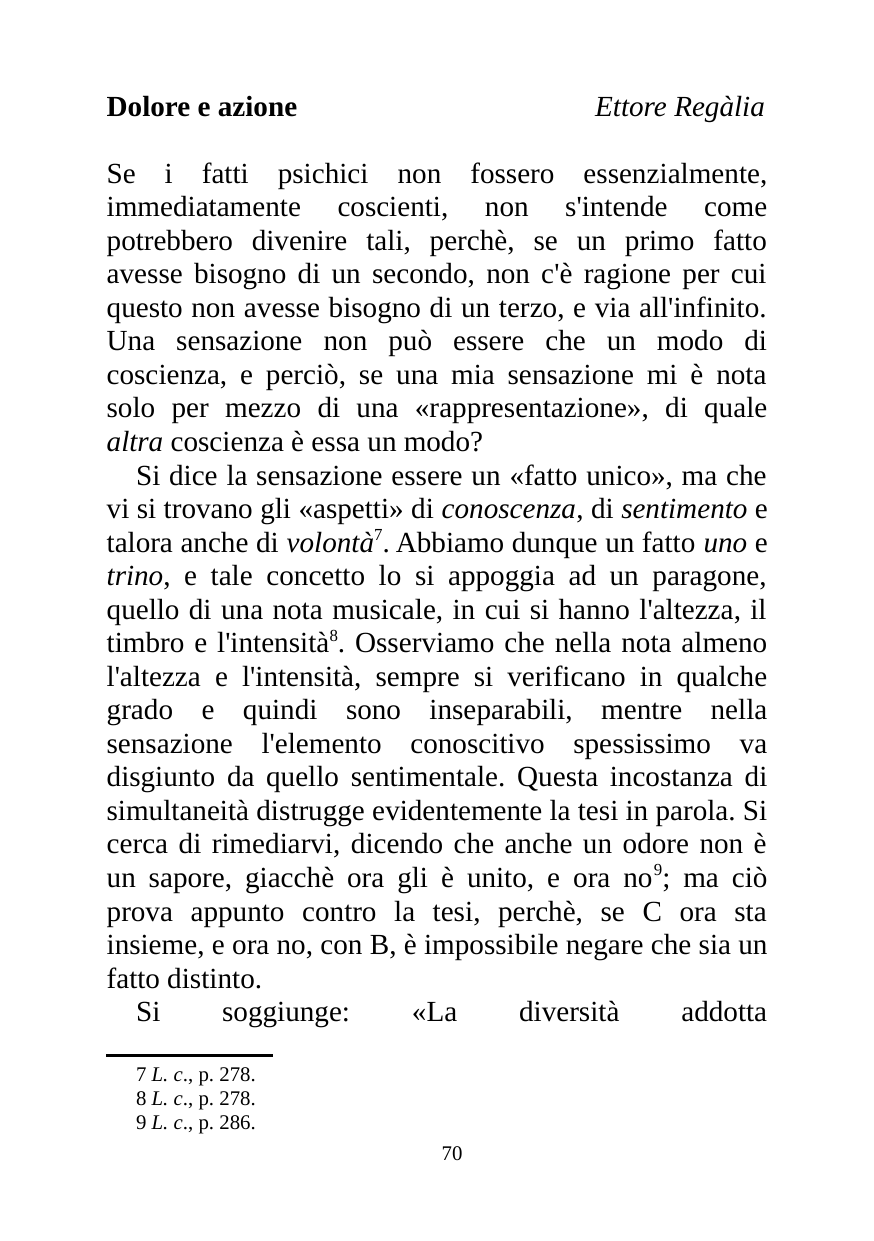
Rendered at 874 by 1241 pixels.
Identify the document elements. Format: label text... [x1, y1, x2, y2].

text L. c., p. 286. [106, 1110, 768, 1134]
text L. c., p. 278. [106, 1062, 768, 1086]
text L. c., p. 278. [106, 1086, 768, 1110]
text Si dice la sensazione essere un «fatto unico», ma che vi si trovano gli «aspetti» di conoscenza, di sentimento e talora anche di volontà. Abbiamo dunque un fatto uno e trino, e tale concetto lo si appoggia ad un paragone, quello di una nota musicale, in cui si hanno l'altezza, il timbro e l'intensità. Osserviamo che nella nota almeno l'altezza e l'intensità, sempre si verificano in qualche grado e quindi sono inseparabili, mentre nella sensazione l'elemento conoscitivo spessissimo va disgiunto da quello sentimentale. Questa incostanza di simultaneità distrugge evidentemente la tesi in parola. Si cerca di rimediarvi, dicendo che anche un odore non è un sapore, giacchè ora gli è unito, e ora no; ma ciò prova appunto contro la tesi, perchè, se C ora sta insieme, e ora no, con B, è impossibile negare che sia un fatto distinto. [106, 458, 768, 994]
text Se i fatti psichici non fossero essenzialmente, immediatamente coscienti, non s'intende come potrebbero divenire tali, perchè, se un primo fatto avesse bisogno di un secondo, non c'è ragione per cui questo non avesse bisogno di un terzo, e via all'infinito. Una sensazione non può essere che un modo di coscienza, e perciò, se una mia sensazione mi è nota solo per mezzo di una «rappresentazione», di quale altra coscienza è essa un modo? [106, 156, 768, 458]
text Si soggiunge: «La diversità addotta [106, 994, 768, 1028]
